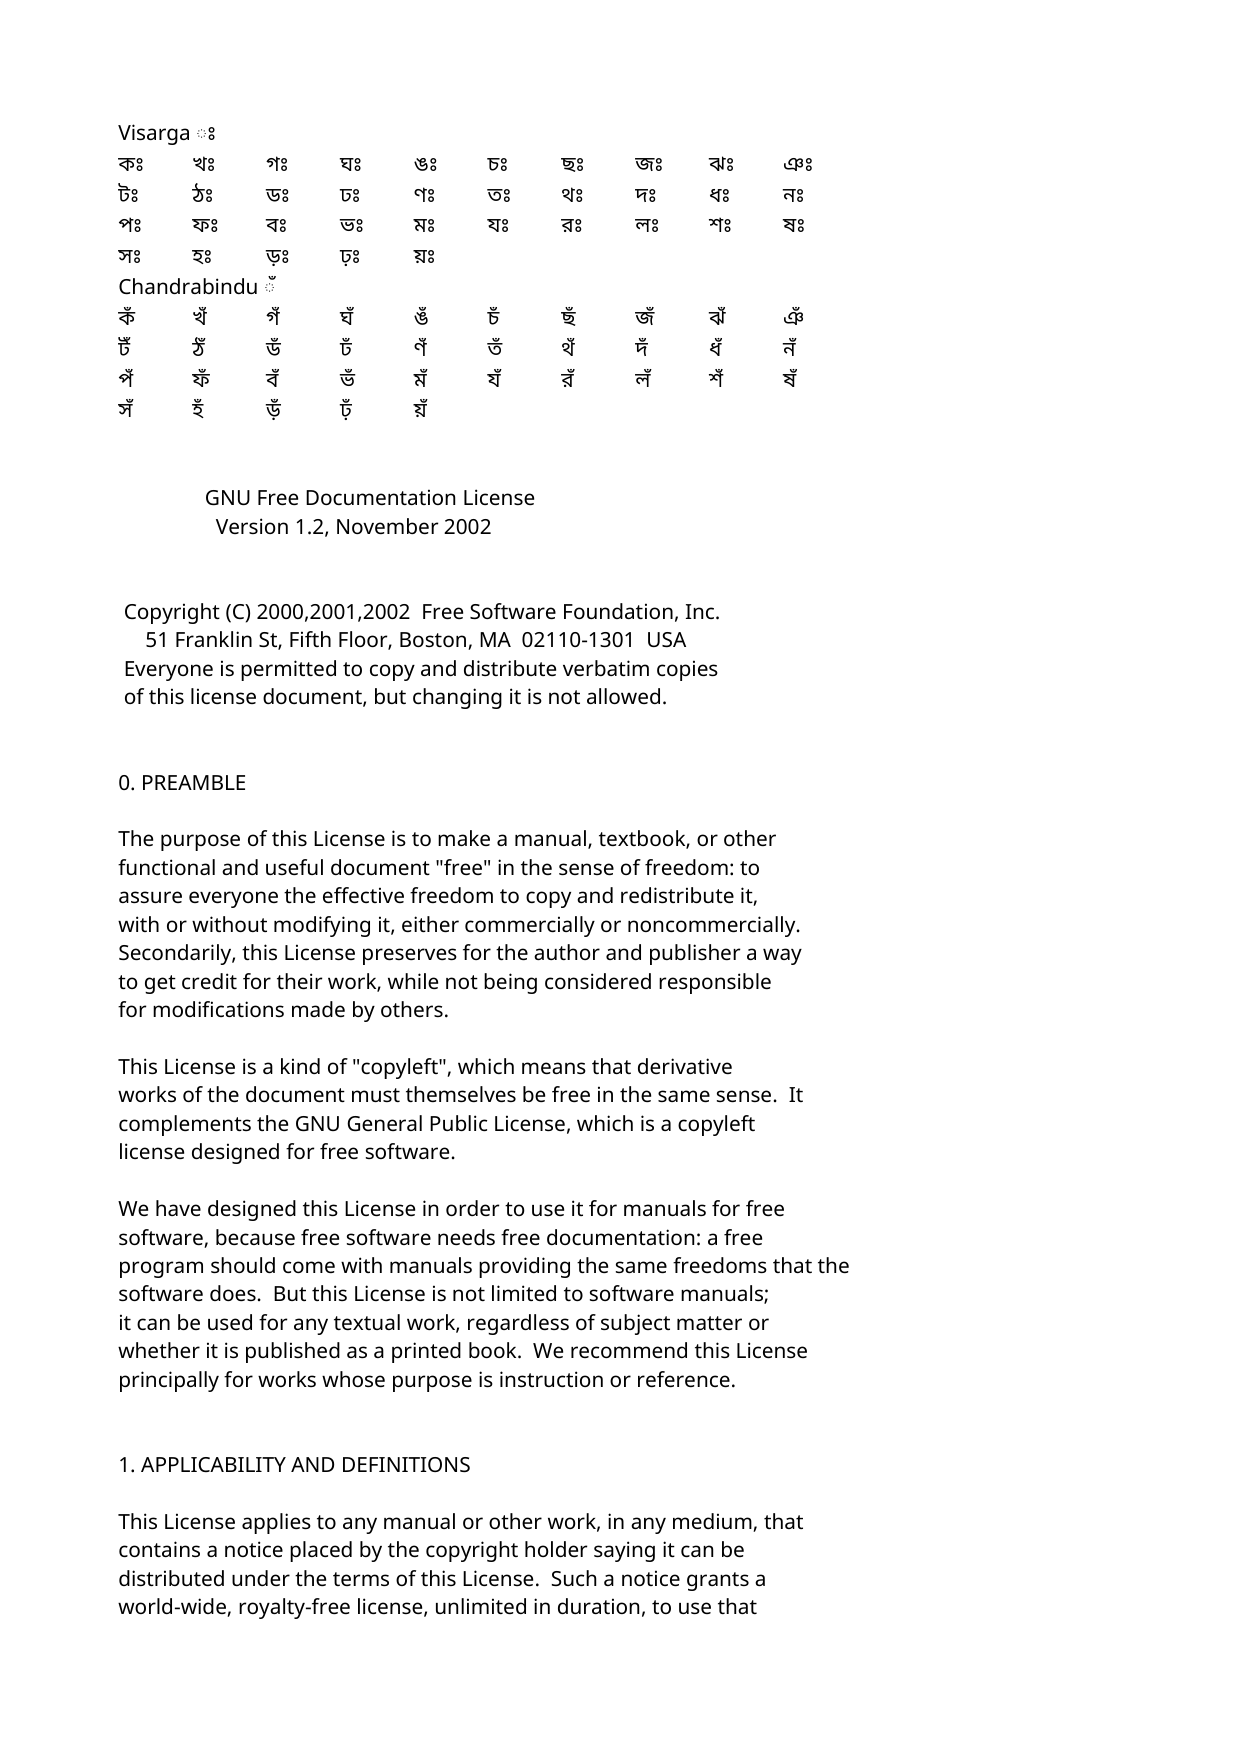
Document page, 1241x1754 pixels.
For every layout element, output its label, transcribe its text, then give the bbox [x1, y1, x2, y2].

text পঃ ফঃ বঃ ভঃ মঃ যঃ রঃ লঃ শঃ ষঃ [118, 211, 1122, 241]
text world-wide, royalty-free license, unlimited in duration, to use that [118, 1592, 1122, 1621]
text contains a notice placed by the copyright holder saying it can be [118, 1536, 1122, 1564]
text assure everyone the effective freedom to copy and redistribute it, [118, 881, 1122, 910]
text software, because free software needs free documentation: a free [118, 1223, 1122, 1251]
text for modifications made by others. [118, 995, 1122, 1024]
text Visarga ঃ [118, 118, 1122, 149]
text টঁ ঠঁ ডঁ ঢঁ ণঁ তঁ থঁ দঁ ধঁ নঁ [118, 334, 1122, 365]
text কঁ খঁ গঁ ঘঁ ঙঁ চঁ ছঁ জঁ ঝঁ ঞঁ [118, 303, 1122, 334]
text সঃ হঃ ড়ঃ ঢ়ঃ য়ঃ [118, 241, 1122, 272]
text Secondarily, this License preserves for the author and publisher a way [118, 938, 1122, 967]
text software does. But this License is not limited to software manuals; [118, 1279, 1122, 1308]
text of this license document, but changing it is not allowed. [118, 682, 1122, 711]
text functional and useful document "free" in the sense of freedom: to [118, 853, 1122, 881]
text Copyright (C) 2000,2001,2002 Free Software Foundation, Inc. [118, 597, 1122, 626]
text কঃ খঃ গঃ ঘঃ ঙঃ চঃ ছঃ জঃ ঝঃ ঞঃ [118, 149, 1122, 180]
text পঁ ফঁ বঁ ভঁ মঁ যঁ রঁ লঁ শঁ ষঁ [118, 365, 1122, 396]
text The purpose of this License is to make a manual, textbook, or other [118, 824, 1122, 853]
text complements the GNU General Public License, which is a copyleft [118, 1109, 1122, 1137]
text 0. PREAMBLE [118, 768, 1122, 796]
text 1. APPLICABILITY AND DEFINITIONS [118, 1450, 1122, 1479]
text GNU Free Documentation License [118, 483, 1122, 512]
text to get credit for their work, while not being considered responsible [118, 967, 1122, 995]
text works of the document must themselves be free in the same sense. It [118, 1081, 1122, 1109]
text distributed under the terms of this License. Such a notice grants a [118, 1564, 1122, 1592]
text Chandrabindu ঁ [118, 272, 1122, 303]
text whether it is published as a printed book. We recommend this License [118, 1336, 1122, 1365]
text Version 1.2, November 2002 [118, 512, 1122, 540]
text license designed for free software. [118, 1137, 1122, 1166]
text with or without modifying it, either commercially or noncommercially. [118, 910, 1122, 938]
text it can be used for any textual work, regardless of subject matter or [118, 1308, 1122, 1336]
text principally for works whose purpose is instruction or reference. [118, 1365, 1122, 1393]
text program should come with manuals providing the same freedoms that the [118, 1251, 1122, 1279]
text টঃ ঠঃ ডঃ ঢঃ ণঃ তঃ থঃ দঃ ধঃ নঃ [118, 180, 1122, 211]
text This License is a kind of "copyleft", which means that derivative [118, 1052, 1122, 1081]
text We have designed this License in order to use it for manuals for free [118, 1194, 1122, 1223]
text 51 Franklin St, Fifth Floor, Boston, MA 02110-1301 USA [118, 626, 1122, 654]
text Everyone is permitted to copy and distribute verbatim copies [118, 654, 1122, 682]
text সঁ হঁ ড়ঁ ঢ়ঁ য়ঁ [118, 396, 1122, 426]
text This License applies to any manual or other work, in any medium, that [118, 1507, 1122, 1536]
